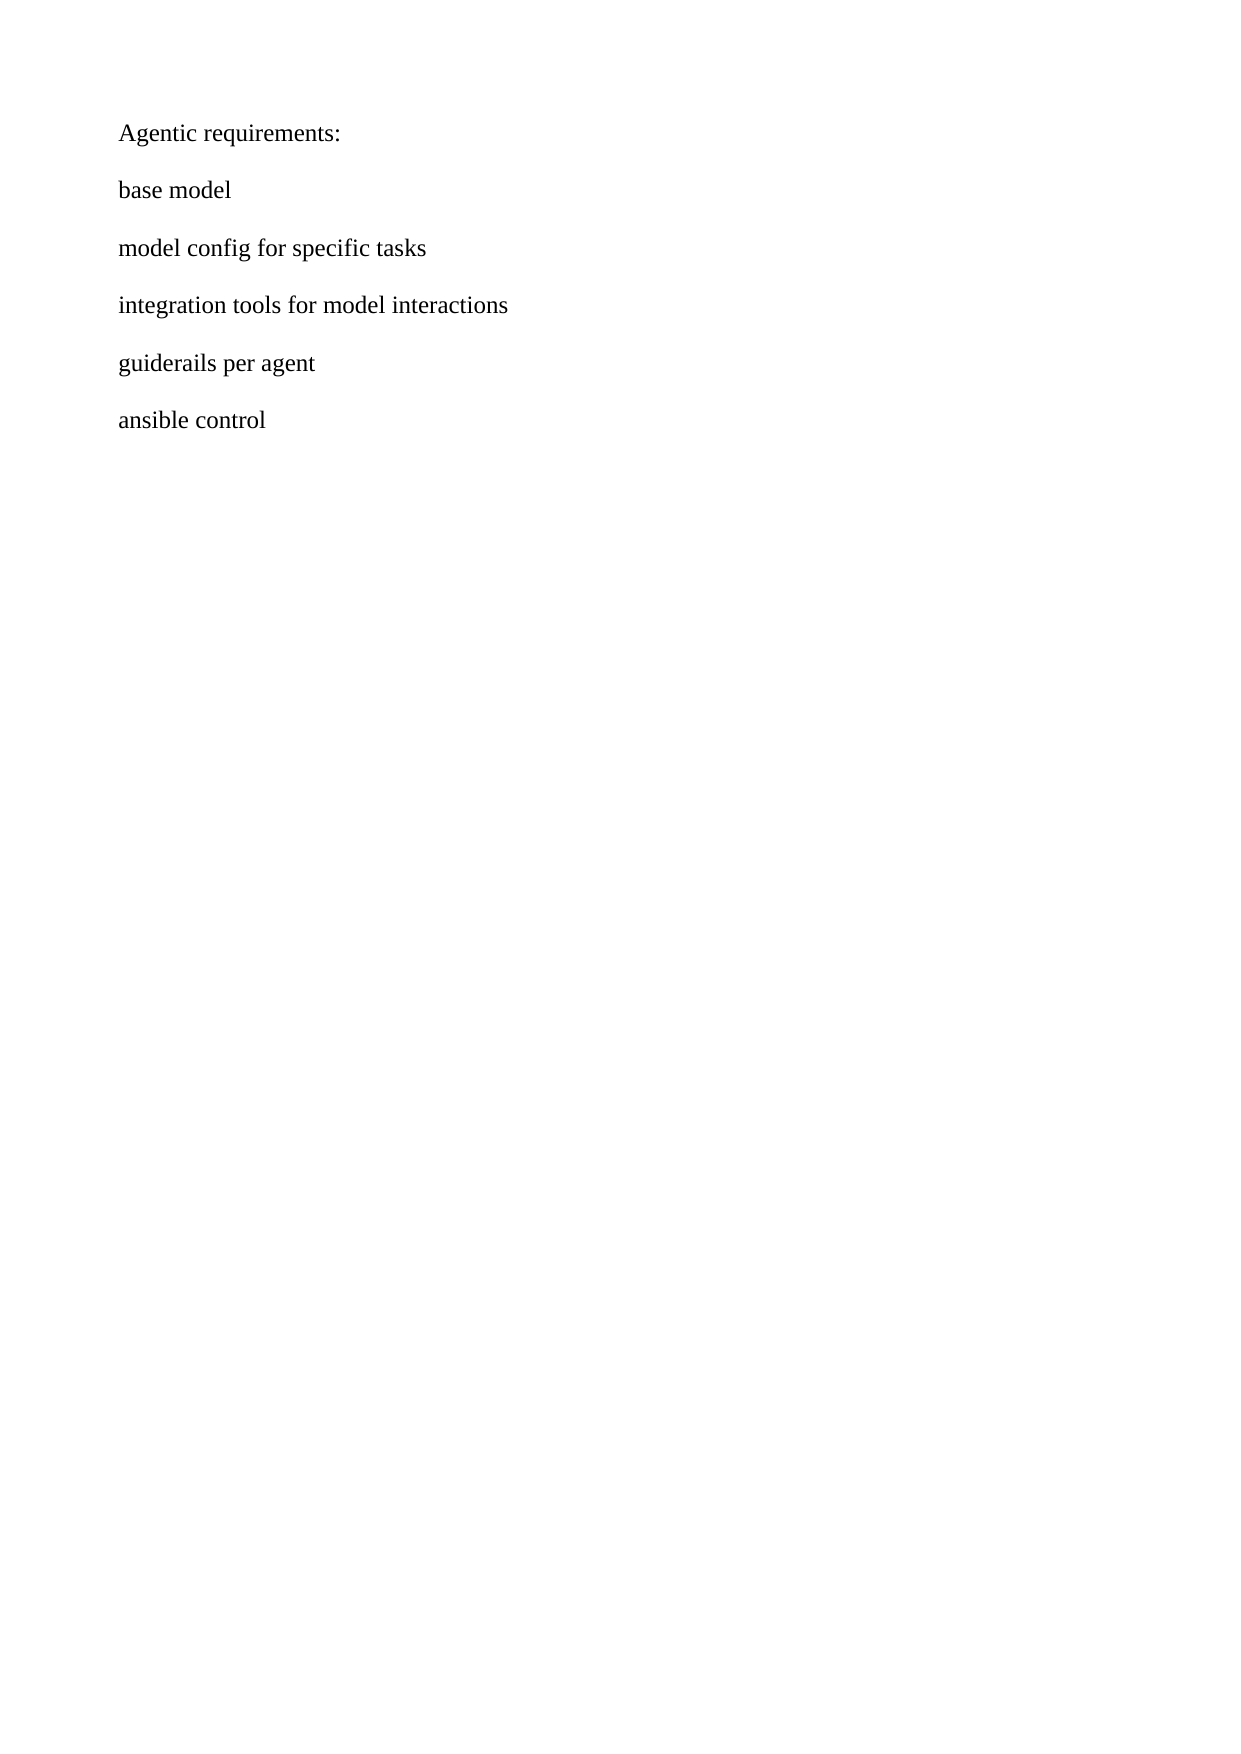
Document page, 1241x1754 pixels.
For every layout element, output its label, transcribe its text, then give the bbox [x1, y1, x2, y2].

text ansible control [118, 406, 1122, 434]
text model config for specific tasks [118, 233, 1122, 262]
text Agentic requirements: [118, 118, 1122, 147]
text guiderails per agent [118, 348, 1122, 377]
text base model [118, 176, 1122, 204]
text integration tools for model interactions [118, 291, 1122, 319]
